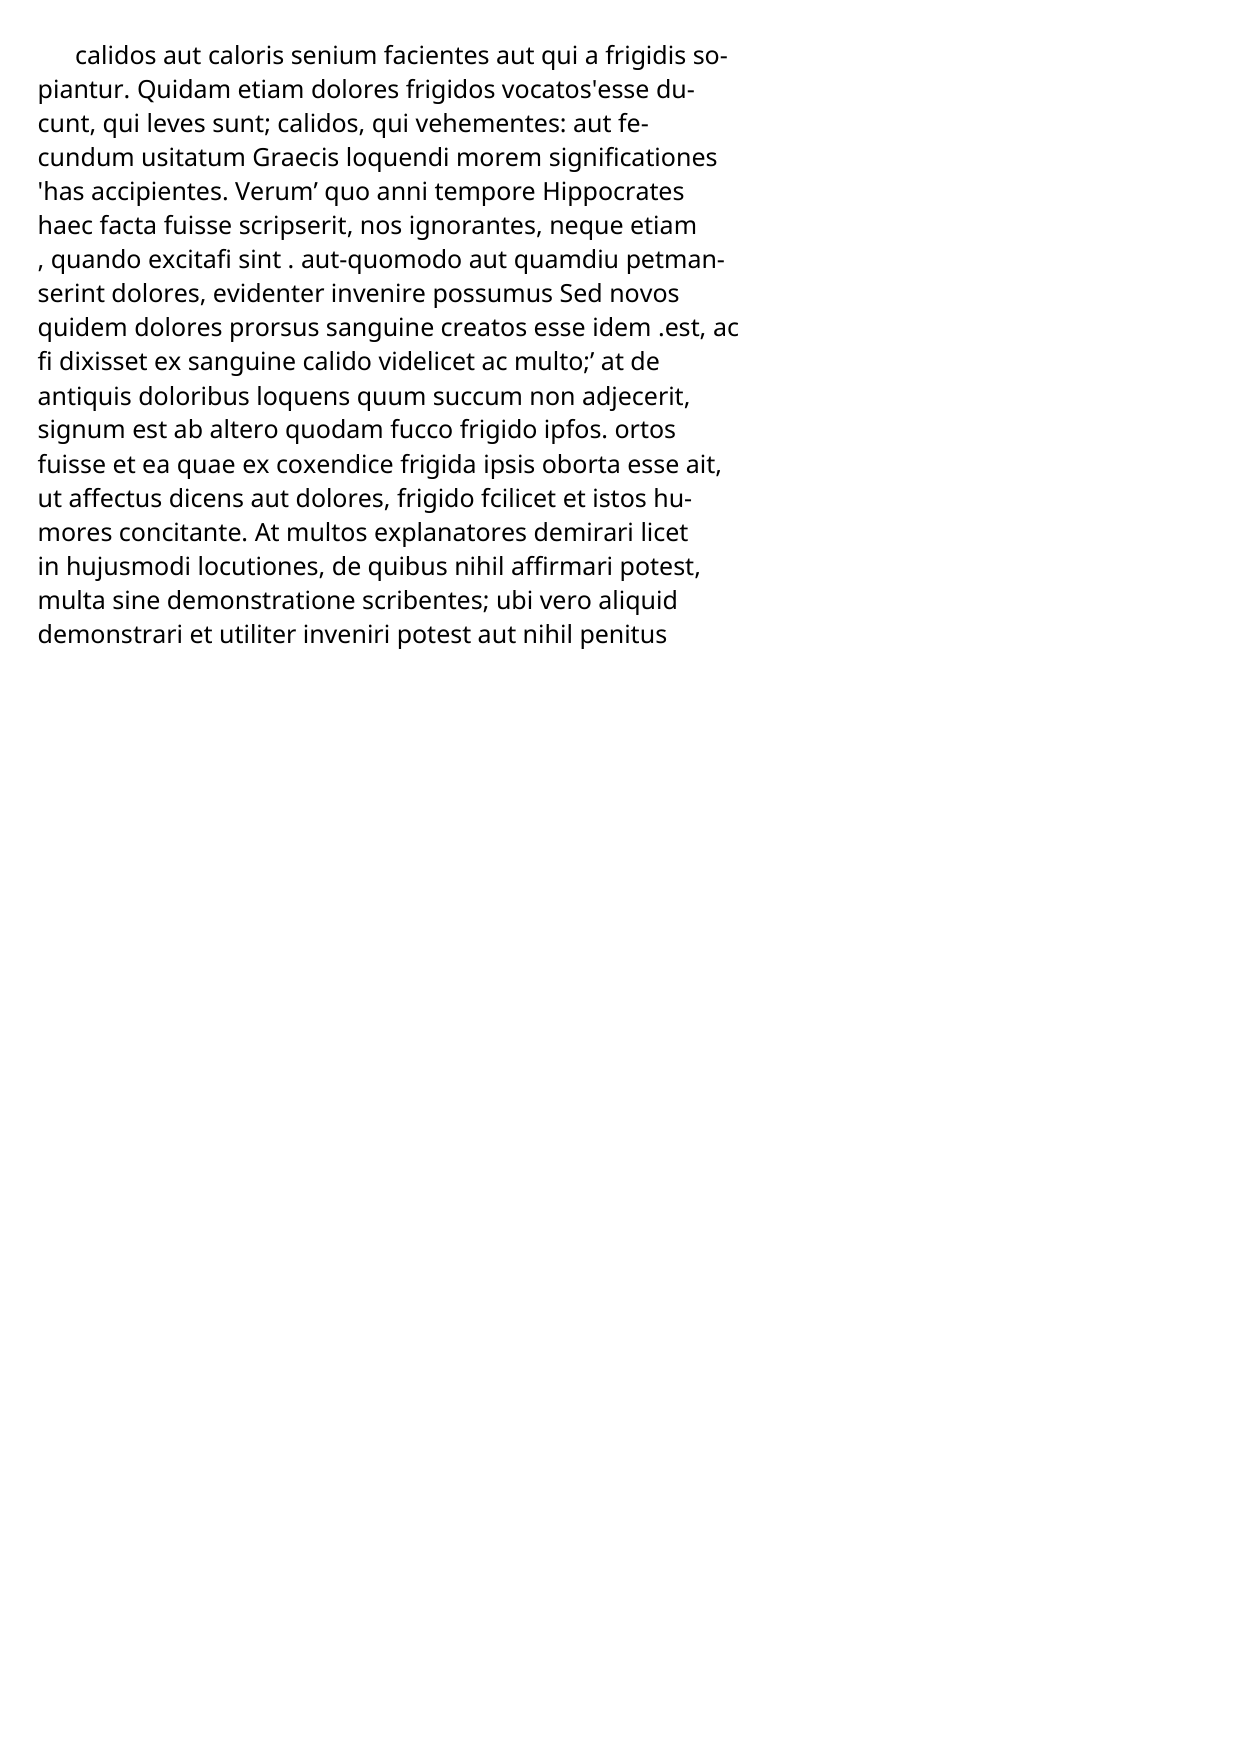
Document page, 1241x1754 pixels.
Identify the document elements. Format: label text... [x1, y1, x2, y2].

text calidos aut caloris senium facientes aut qui a frigidis so- piantur. Quidam etiam dolores frigidos vocatos'esse du- cunt, qui leves sunt; calidos, qui vehementes: aut fe- cundum usitatum Graecis loquendi morem significationes 'has accipientes. Verum’ quo anni tempore Hippocrates haec facta fuisse scripserit, nos ignorantes, neque etiam , quando excitafi sint . aut-quomodo aut quamdiu petman- serint dolores, evidenter invenire possumus Sed novos quidem dolores prorsus sanguine creatos esse idem .est, ac fi dixisset ex sanguine calido videlicet ac multo;’ at de antiquis doloribus loquens quum succum non adjecerit, signum est ab altero quodam fucco frigido ipfos. ortos fuisse et ea quae ex coxendice frigida ipsis oborta esse ait, ut affectus dicens aut dolores, frigido fcilicet et istos hu- mores concitante. At multos explanatores demirari licet in hujusmodi locutiones, de quibus nihil affirmari potest, multa sine demonstratione scribentes; ubi vero aliquid demonstrari et utiliter inveniri potest aut nihil penitus [37, 37, 1203, 651]
